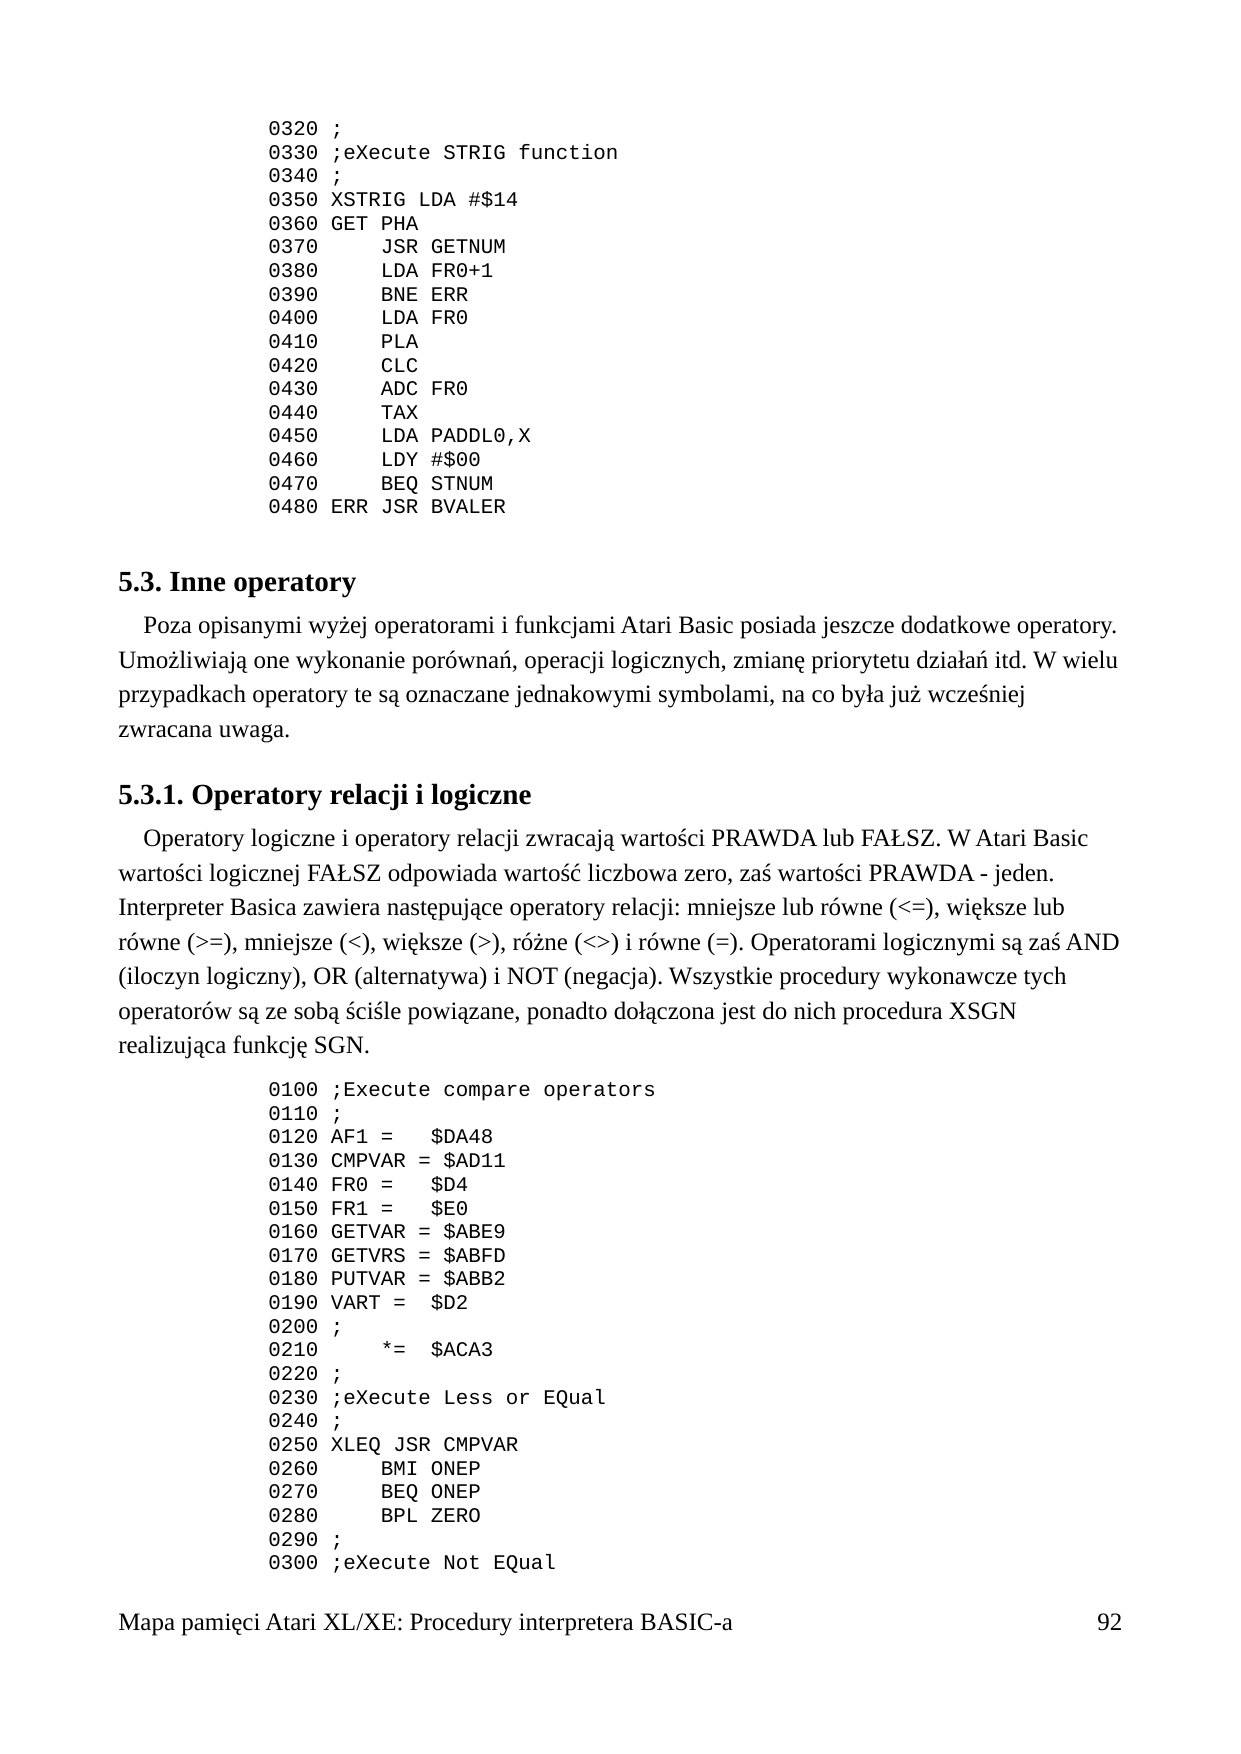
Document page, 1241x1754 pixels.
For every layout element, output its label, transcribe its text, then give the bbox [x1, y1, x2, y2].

subtitle 5.3. Inne operatory [118, 564, 1122, 598]
text 0330 ;eXecute STRIG function [118, 142, 1122, 165]
text Operatory logiczne i operatory relacji zwracają wartości PRAWDA lub FAŁSZ. W Atari Basic wartości logicznej FAŁSZ odpowiada wartość liczbowa zero, zaś wartości PRAWDA - jeden. Interpreter Basica zawiera następujące operatory relacji: mniejsze lub równe (<=), większe lub równe (>=), mniejsze (<), większe (>), różne (<>) i równe (=). Operatorami logicznymi są zaś AND (iloczyn logiczny), OR (alternatywa) i NOT (negacja). Wszystkie procedury wykonawcze tych operatorów są ze sobą ściśle powiązane, ponadto dołączona jest do nich procedura XSGN realizująca funkcję SGN. [118, 823, 1122, 1059]
text 0300 ;eXecute Not EQual [118, 1552, 1122, 1576]
text 0230 ;eXecute Less or EQual [118, 1387, 1122, 1410]
text 0150 FR1 = $E0 [118, 1197, 1122, 1221]
text 0460 LDY #$00 [118, 449, 1122, 473]
text 0160 GETVAR = $ABE9 [118, 1221, 1122, 1245]
text 0100 ;Execute compare operators [118, 1079, 1122, 1103]
text 0290 ; [118, 1528, 1122, 1552]
text 0220 ; [118, 1363, 1122, 1387]
text 0120 AF1 = $DA48 [118, 1127, 1122, 1150]
text 0420 CLC [118, 354, 1122, 378]
subtitle 5.3.1. Operatory relacji i logiczne [118, 777, 1122, 811]
text 0480 ERR JSR BVALER [118, 496, 1122, 520]
text 0130 CMPVAR = $AD11 [118, 1150, 1122, 1174]
text 0320 ; [118, 118, 1122, 142]
text 0360 GET PHA [118, 213, 1122, 236]
text 0450 LDA PADDL0,X [118, 426, 1122, 449]
text 0280 BPL ZERO [118, 1505, 1122, 1528]
text 0430 ADC FR0 [118, 378, 1122, 402]
text 0190 VART = $D2 [118, 1292, 1122, 1316]
text 0390 BNE ERR [118, 284, 1122, 307]
text 0340 ; [118, 165, 1122, 189]
text 0240 ; [118, 1410, 1122, 1434]
text 0440 TAX [118, 402, 1122, 426]
text 0370 JSR GETNUM [118, 236, 1122, 260]
text 0250 XLEQ JSR CMPVAR [118, 1434, 1122, 1458]
text 0410 PLA [118, 331, 1122, 354]
text 0210 *= $ACA3 [118, 1339, 1122, 1363]
text 0180 PUTVAR = $ABB2 [118, 1268, 1122, 1292]
text 0350 XSTRIG LDA #$14 [118, 189, 1122, 213]
text 0380 LDA FR0+1 [118, 260, 1122, 284]
text 0270 BEQ ONEP [118, 1481, 1122, 1505]
text 0200 ; [118, 1316, 1122, 1339]
text 0470 BEQ STNUM [118, 473, 1122, 496]
text 0170 GETVRS = $ABFD [118, 1245, 1122, 1268]
text Poza opisanymi wyżej operatorami i funkcjami Atari Basic posiada jeszcze dodatkowe operatory. Umożliwiają one wykonanie porównań, operacji logicznych, zmianę priorytetu działań itd. W wielu przypadkach operatory te są oznaczane jednakowymi symbolami, na co była już wcześniej zwracana uwaga. [118, 610, 1122, 742]
text 0260 BMI ONEP [118, 1458, 1122, 1481]
text 0110 ; [118, 1103, 1122, 1127]
text 0140 FR0 = $D4 [118, 1174, 1122, 1197]
text 0400 LDA FR0 [118, 307, 1122, 331]
